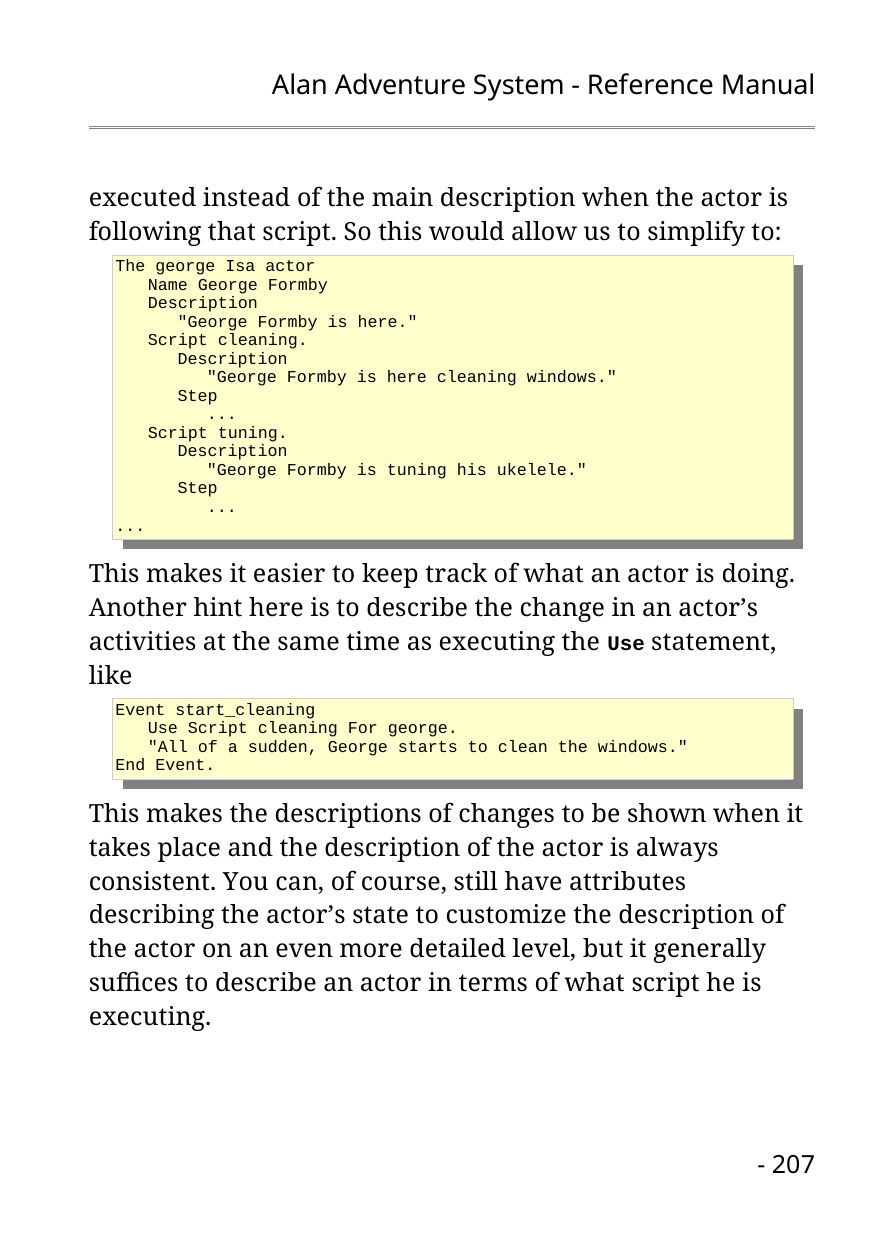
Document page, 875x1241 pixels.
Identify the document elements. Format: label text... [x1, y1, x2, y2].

text This makes the descriptions of changes to be shown when it takes place and the description of the actor is always consistent. You can, of course, still have attributes describing the actor’s state to customize the description of the actor on an even more detailed level, but it generally suffices to describe an actor in terms of what script he is executing. [88, 796, 815, 1033]
text This makes it easier to keep track of what an actor is doing. Another hint here is to describe the change in an actor’s activities at the same time as executing the Use statement, like [88, 556, 815, 692]
text executed instead of the main description when the actor is following that script. So this would allow us to simplify to: [88, 180, 815, 248]
text Event start_cleaning Use Script cleaning For george. "All of a sudden, George starts to clean the windows." End Event. [113, 699, 793, 778]
text The george Isa actor Name George Formby Description "George Formby is here." Script cleaning. Description "George Formby is here cleaning windows." Step ... Script tuning. Description "George Formby is tuning his ukelele." Step ... ... [113, 256, 793, 539]
